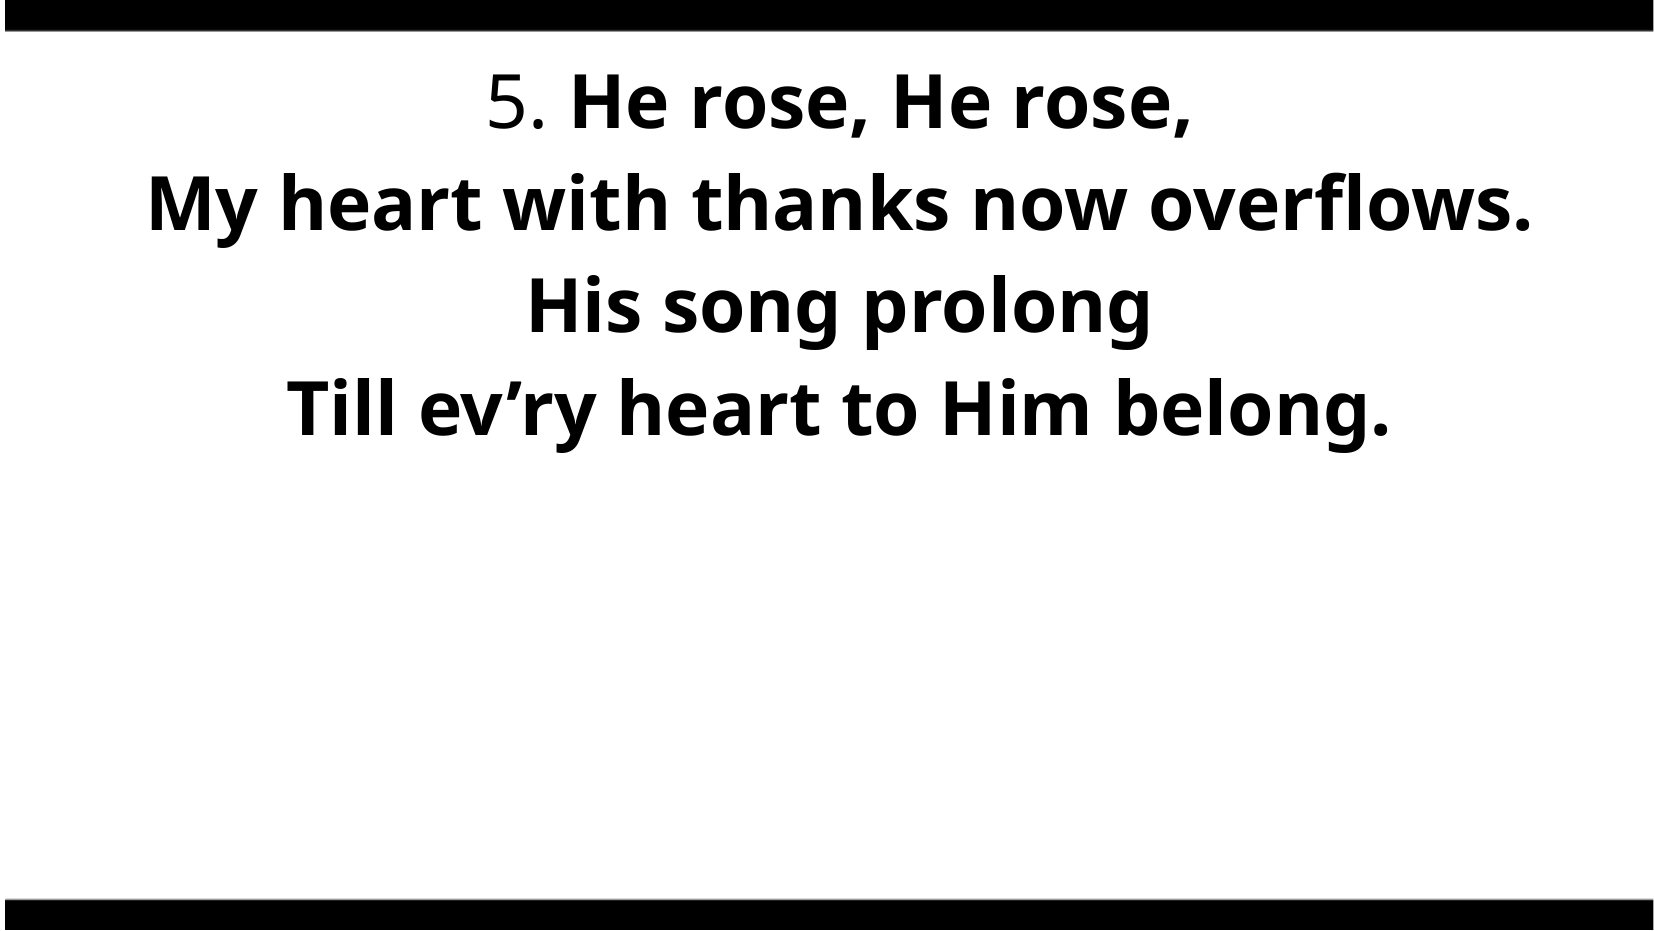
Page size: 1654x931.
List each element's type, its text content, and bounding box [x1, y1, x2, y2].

picture [5, 0, 1654, 930]
text_box 5. He rose, He rose, My heart with thanks now overflows. His song prolong Till ev’ry heart to Him belong. [60, 40, 1621, 455]
